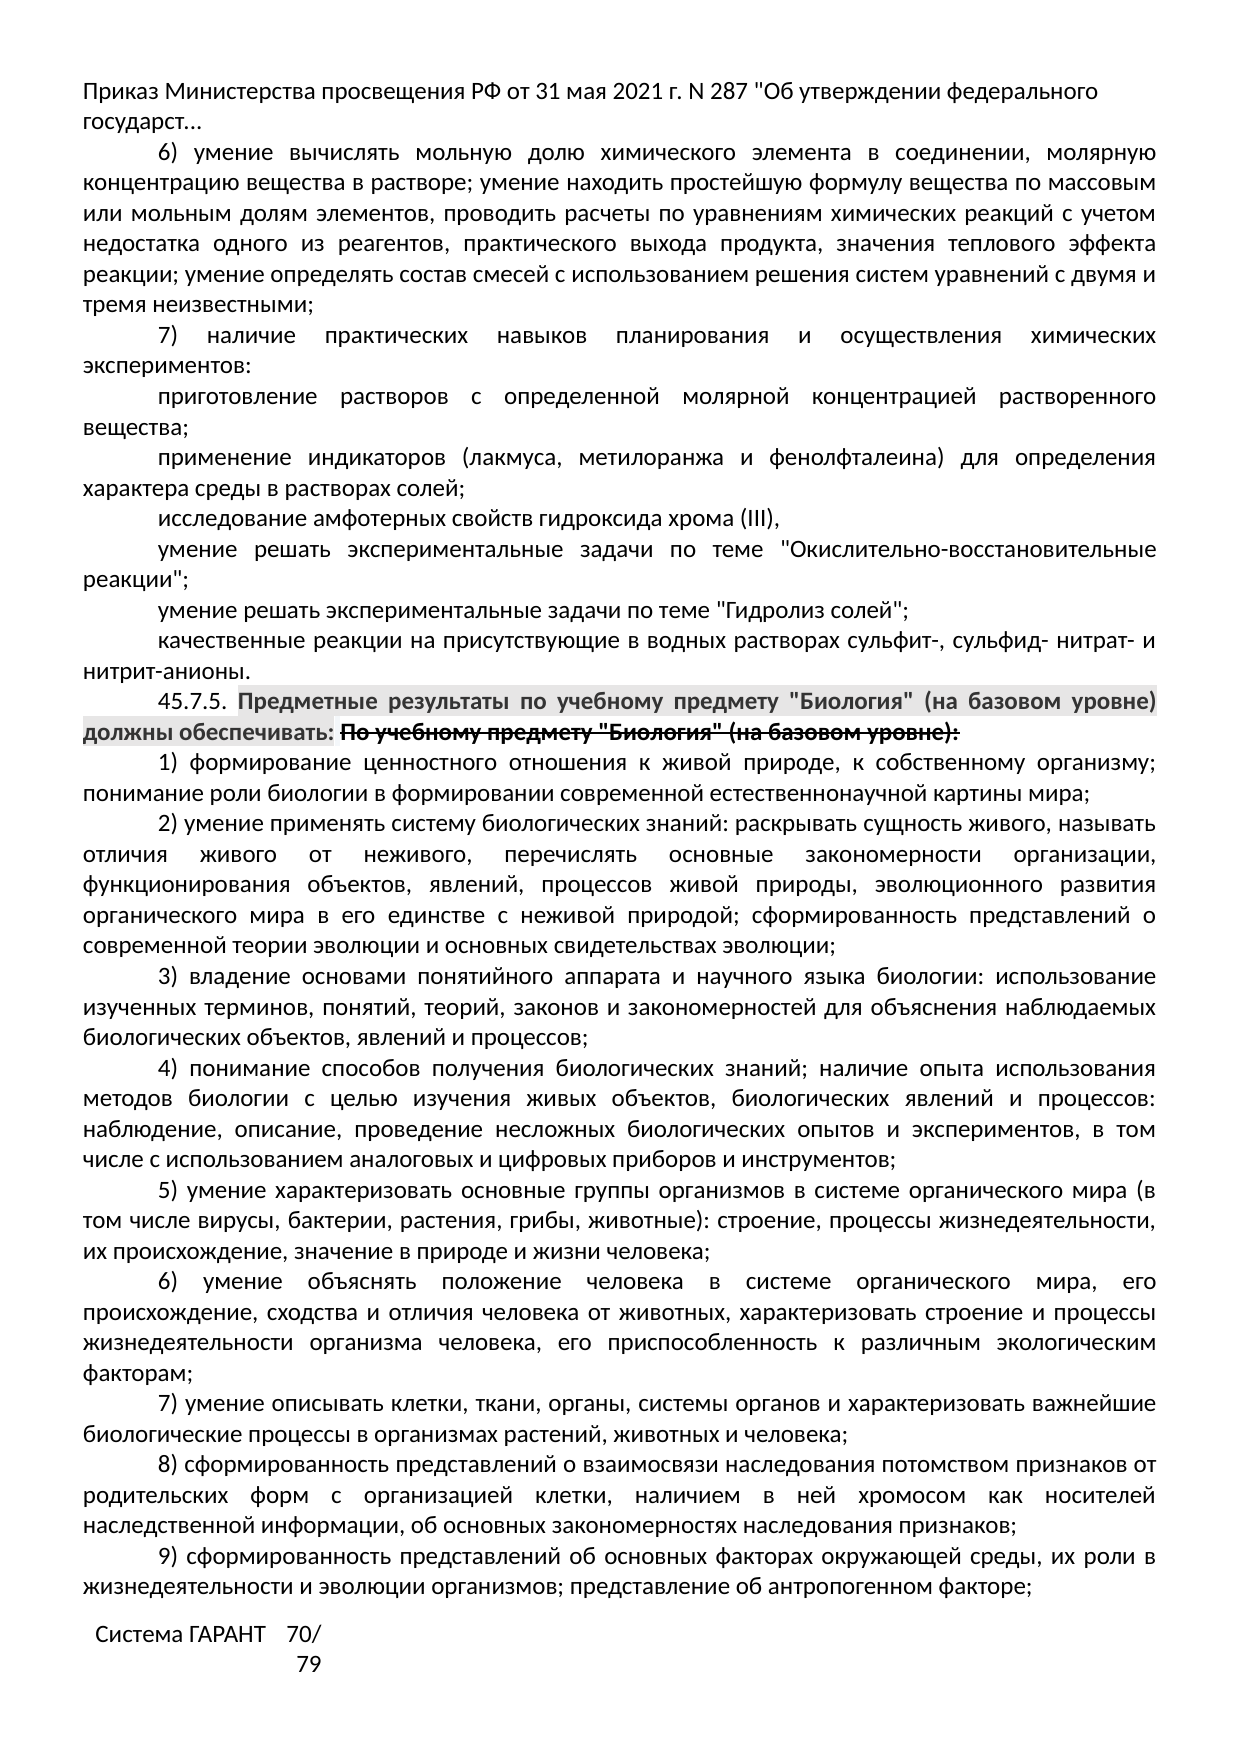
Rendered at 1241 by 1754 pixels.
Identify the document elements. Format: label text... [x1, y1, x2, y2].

text 8) сформированность представлений о взаимосвязи наследования потомством признаков от родительских форм с организацией клетки, наличием в ней хромосом как носителей наследственной информации, об основных закономерностях наследования признаков; [83, 1448, 1157, 1540]
text умение решать экспериментальные задачи по теме "Гидролиз солей"; [83, 594, 1157, 624]
text 45.7.5. Предметные результаты по учебному предмету "Биология" (на базовом уровне) должны обеспечивать: По учебному предмету "Биология" (на базовом уровне): [83, 685, 1157, 746]
text 9) сформированность представлений об основных факторах окружающей среды, их роли в жизнедеятельности и эволюции организмов; представление об антропогенном факторе; [83, 1540, 1157, 1601]
text 7) наличие практических навыков планирования и осуществления химических экспериментов: [83, 319, 1157, 380]
text приготовление растворов с определенной молярной концентрацией растворенного вещества; [83, 380, 1157, 441]
text исследование амфотерных свойств гидроксида хрома (III), [83, 502, 1157, 533]
text 6) умение объяснять положение человека в системе органического мира, его происхождение, сходства и отличия человека от животных, характеризовать строение и процессы жизнедеятельности организма человека, его приспособленность к различным экологическим факторам; [83, 1265, 1157, 1387]
text 4) понимание способов получения биологических знаний; наличие опыта использования методов биологии с целью изучения живых объектов, биологических явлений и процессов: наблюдение, описание, проведение несложных биологических опытов и экспериментов, в том числе с использованием аналоговых и цифровых приборов и инструментов; [83, 1052, 1157, 1174]
text 6) умение вычислять мольную долю химического элемента в соединении, молярную концентрацию вещества в растворе; умение находить простейшую формулу вещества по массовым или мольным долям элементов, проводить расчеты по уравнениям химических реакций с учетом недостатка одного из реагентов, практического выхода продукта, значения теплового эффекта реакции; умение определять состав смесей с использованием решения систем уравнений с двумя и тремя неизвестными; [83, 136, 1157, 319]
text применение индикаторов (лакмуса, метилоранжа и фенолфталеина) для определения характера среды в растворах солей; [83, 441, 1157, 502]
text 5) умение характеризовать основные группы организмов в системе органического мира (в том числе вирусы, бактерии, растения, грибы, животные): строение, процессы жизнедеятельности, их происхождение, значение в природе и жизни человека; [83, 1174, 1157, 1265]
text качественные реакции на присутствующие в водных растворах сульфит-, сульфид- нитрат- и нитрит-анионы. [83, 624, 1157, 685]
text 2) умение применять систему биологических знаний: раскрывать сущность живого, называть отличия живого от неживого, перечислять основные закономерности организации, функционирования объектов, явлений, процессов живой природы, эволюционного развития органического мира в его единстве с неживой природой; сформированность представлений о современной теории эволюции и основных свидетельствах эволюции; [83, 807, 1157, 960]
text 7) умение описывать клетки, ткани, органы, системы органов и характеризовать важнейшие биологические процессы в организмах растений, животных и человека; [83, 1387, 1157, 1448]
text 1) формирование ценностного отношения к живой природе, к собственному организму; понимание роли биологии в формировании современной естественнонаучной картины мира; [83, 746, 1157, 807]
text 3) владение основами понятийного аппарата и научного языка биологии: использование изученных терминов, понятий, теорий, законов и закономерностей для объяснения наблюдаемых биологических объектов, явлений и процессов; [83, 960, 1157, 1052]
text умение решать экспериментальные задачи по теме "Окислительно-восстановительные реакции"; [83, 533, 1157, 594]
